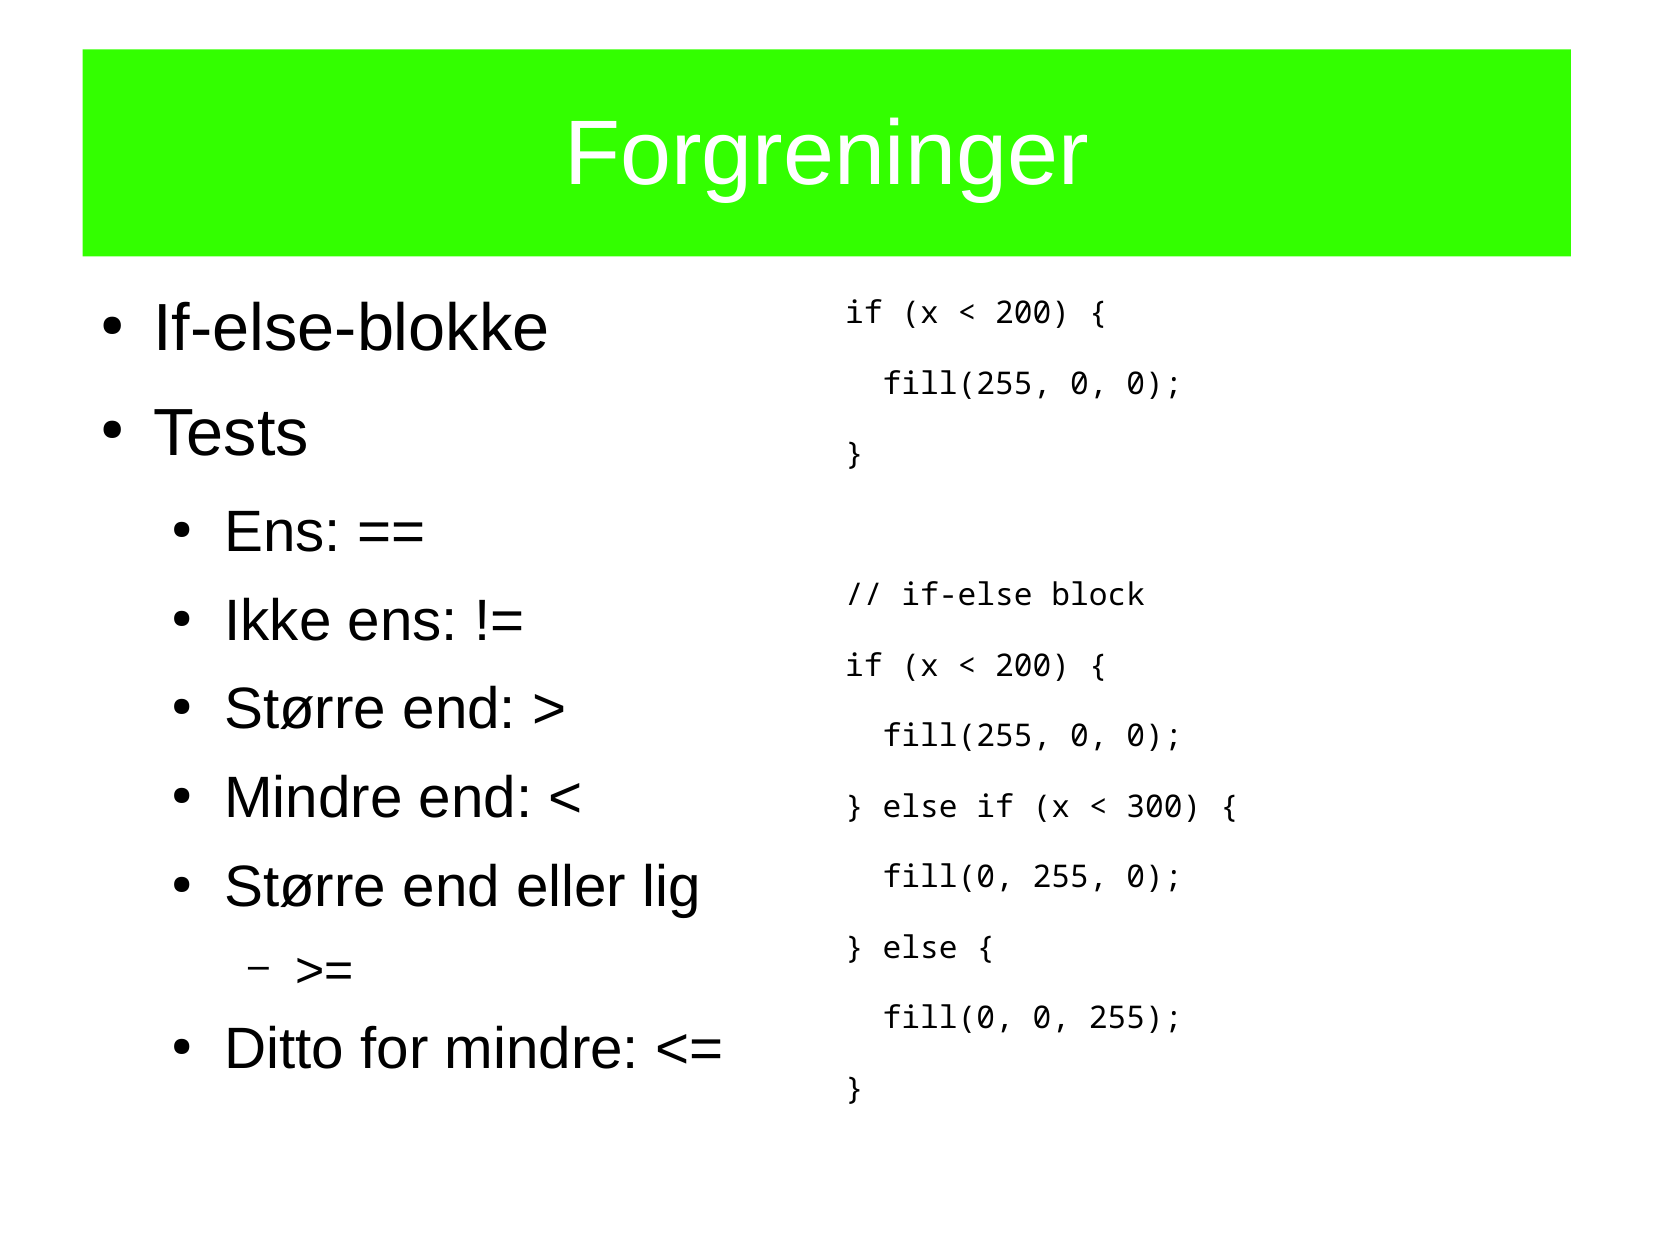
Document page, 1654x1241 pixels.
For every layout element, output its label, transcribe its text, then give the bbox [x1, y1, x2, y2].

list if (x < 200) { fill(255, 0, 0); } // if-else block if (x < 200) { fill(255, 0, 0); } else if (x < 300) { fill(0, 255, 0); } else { fill(0, 0, 255); } [845, 290, 1572, 1109]
list If-else-blokke Tests Ens: == Ikke ens: != Større end: > Mindre end: < Større end eller lig >= Ditto for mindre: <= [82, 290, 809, 1109]
title Forgreninger [82, 49, 1571, 257]
